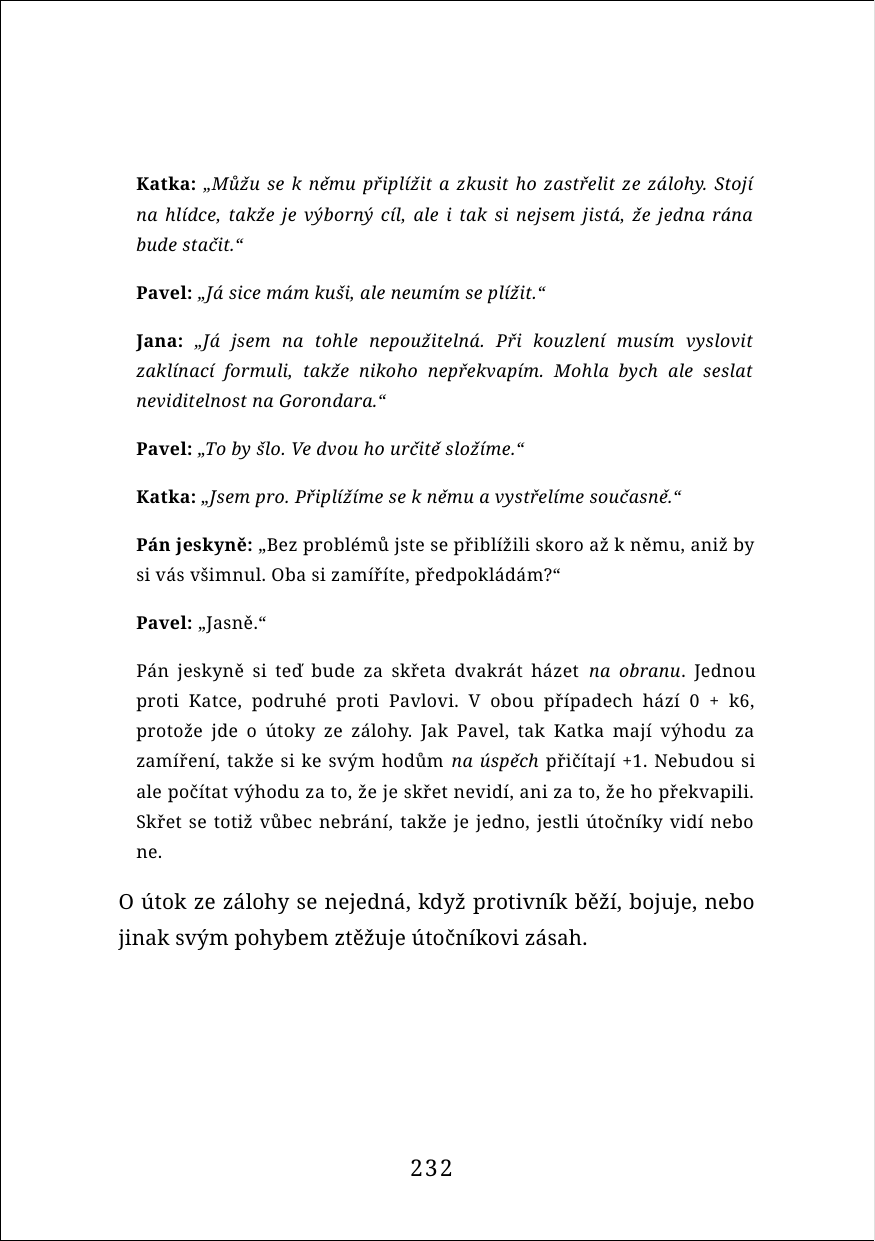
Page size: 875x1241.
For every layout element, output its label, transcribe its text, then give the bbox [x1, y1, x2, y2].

text Pavel: „Já sice mám kuši, ale neumím se plížit.“ [136, 280, 756, 304]
text Katka: „Jsem pro. Připlížíme se k němu a vystřelíme současně.“ [136, 484, 756, 508]
text Pán jeskyně si teď bude za skřeta dvakrát házet na obranu. Jednou proti Katce, podruhé proti Pavlovi. V obou případech hází 0 + k6, protože jde o útoky ze zálohy. Jak Pavel, tak Katka mají výhodu za zamíření, takže si ke svým hodům na úspěch přičítají +1. Nebudou si ale počítat výhodu za to, že je skřet nevidí, ani za to, že ho překvapili. Skřet se totiž vůbec nebrání, takže je jedno, jestli útočníky vidí nebo ne. [136, 658, 756, 864]
text Pavel: „To by šlo. Ve dvou ho určitě složíme.“ [136, 436, 756, 461]
text Katka: „Můžu se k němu připlížit a zkusit ho zastřelit ze zálohy. Stojí na hlídce, takže je výborný cíl, ale i tak si nejsem jistá, že jedna rána bude stačit.“ [136, 172, 756, 256]
text Pán jeskyně: „Bez problémů jste se přiblížili skoro až k němu, aniž by si vás všimnul. Oba si zamíříte, předpokládám?“ [136, 532, 756, 587]
text Pavel: „Jasně.“ [136, 610, 756, 634]
text Jana: „Já jsem na tohle nepoužitelná. Při kouzlení musím vyslovit zaklínací formuli, takže nikoho nepřekvapím. Mohla bych ale seslat neviditelnost na Gorondara.“ [136, 328, 756, 413]
text O útok ze zálohy se nejedná, když protivník běží, bojuje, nebo jinak svým pohybem ztěžuje útočníkovi zásah. [118, 887, 756, 951]
